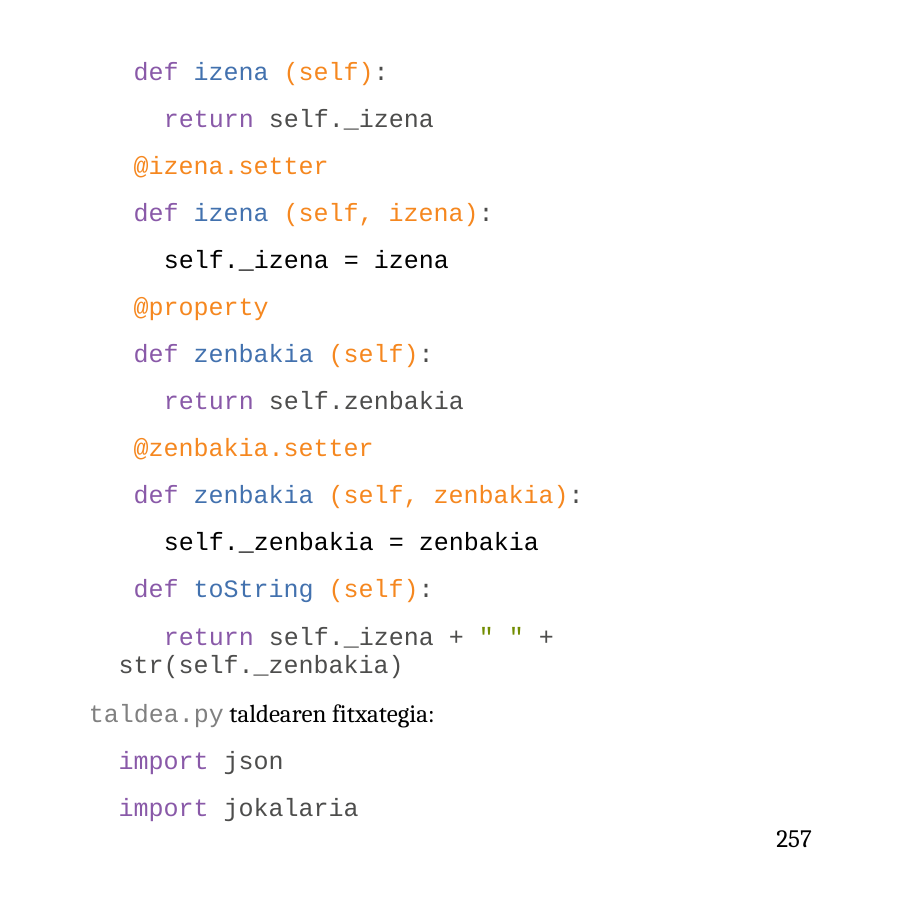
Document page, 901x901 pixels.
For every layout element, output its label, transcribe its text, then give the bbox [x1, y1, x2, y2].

text import jokalaria [118, 795, 811, 824]
text def toString (self): [118, 577, 811, 605]
text self._izena = izena [118, 247, 811, 276]
text @property [118, 294, 811, 323]
text taldea.py taldearen fitxategia: [89, 699, 811, 729]
text return self.zenbakia [118, 389, 811, 417]
text def zenbakia (self, zenbakia): [118, 483, 811, 511]
text @izena.setter [118, 153, 811, 182]
text import json [118, 748, 811, 777]
text def izena (self): [118, 59, 811, 87]
text @zenbakia.setter [118, 436, 811, 464]
text self._zenbakia = zenbakia [118, 530, 811, 558]
text return self._izena [118, 106, 811, 134]
text def izena (self, izena): [118, 200, 811, 229]
text def zenbakia (self): [118, 342, 811, 370]
text return self._izena + " " + str(self._zenbakia) [118, 624, 811, 681]
